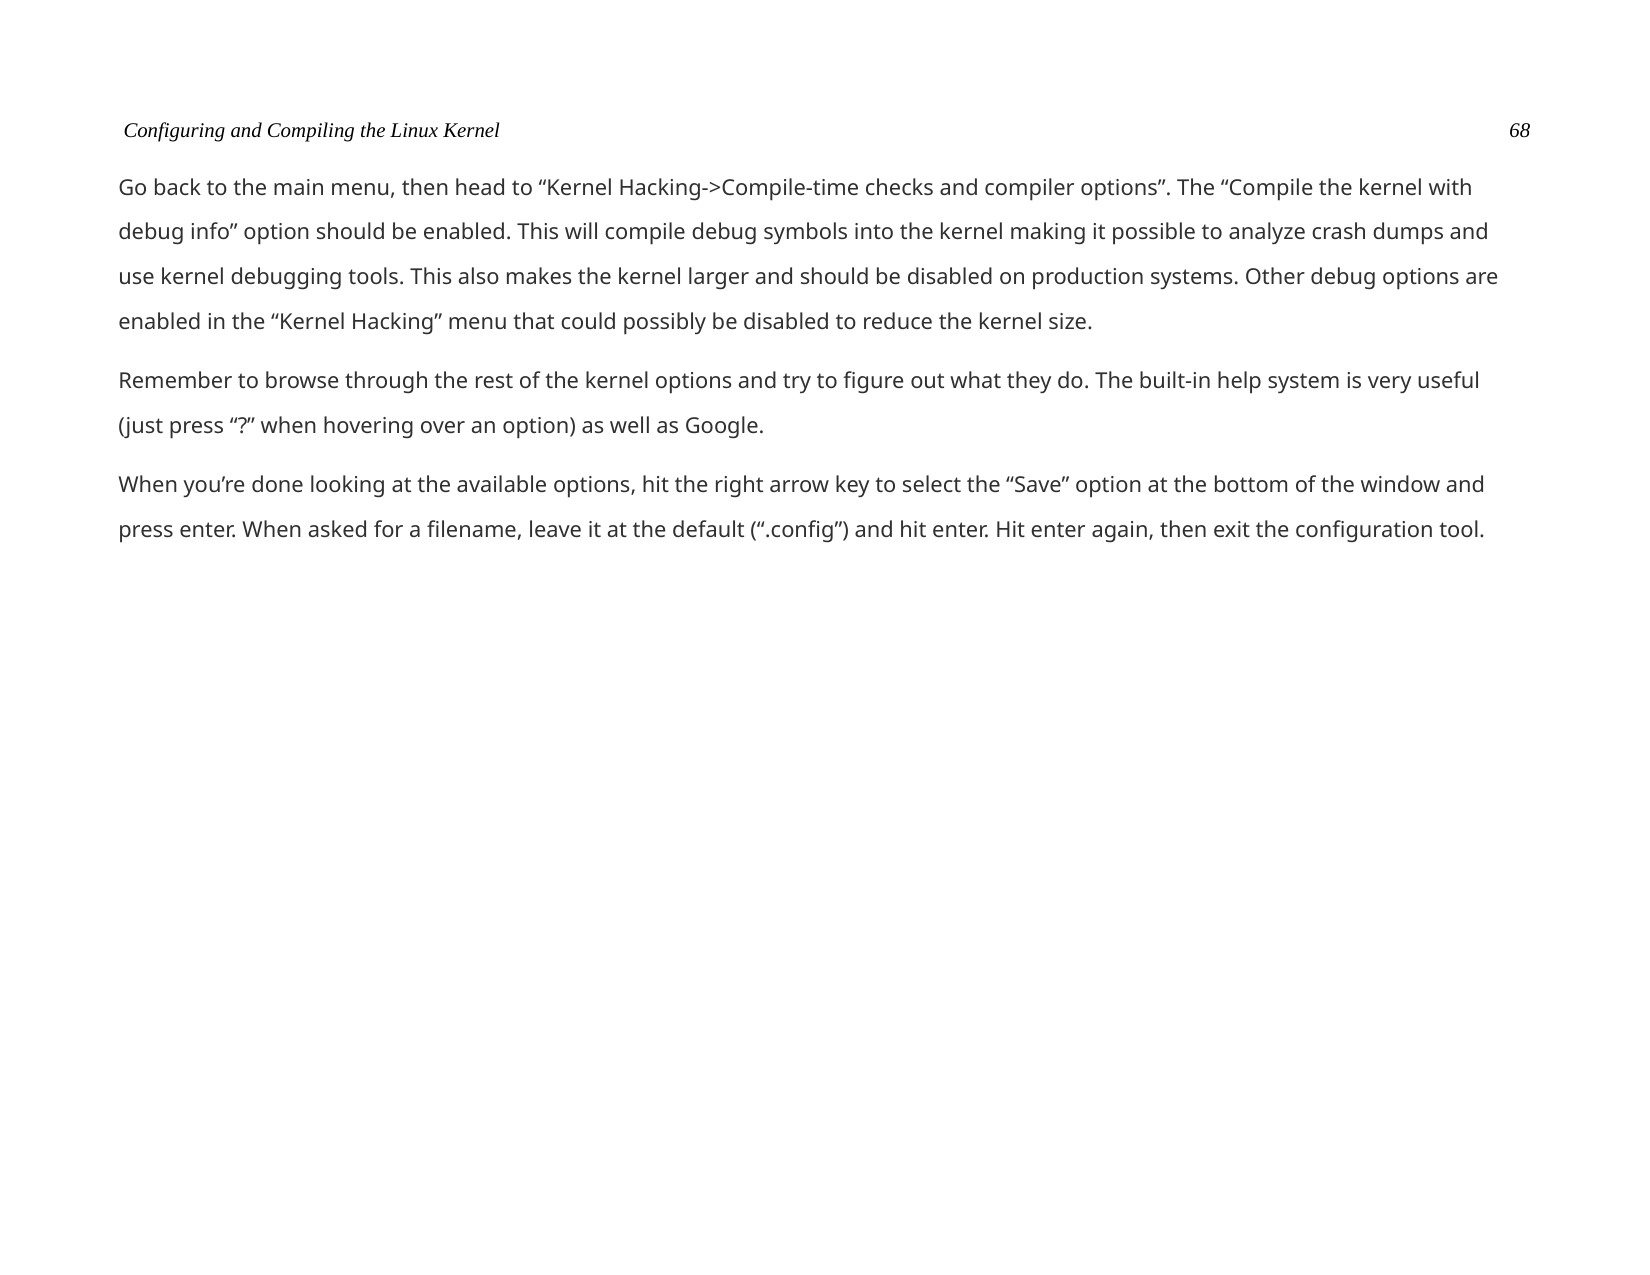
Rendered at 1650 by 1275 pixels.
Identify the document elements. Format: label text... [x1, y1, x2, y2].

text Go back to the main menu, then head to “Kernel Hacking->Compile-time checks and compiler options”. The “Compile the kernel with debug info” option should be enabled. This will compile debug symbols into the kernel making it possible to analyze crash dumps and use kernel debugging tools. This also makes the kernel larger and should be disabled on production systems. Other debug options are enabled in the “Kernel Hacking” menu that could possibly be disabled to reduce the kernel size. [118, 172, 1532, 336]
text Remember to browse through the rest of the kernel options and try to figure out what they do. The built-in help system is very useful (just press “?” when hovering over an option) as well as Google. [118, 365, 1532, 439]
text When you’re done looking at the available options, hit the right arrow key to select the “Save” option at the bottom of the window and press enter. When asked for a filename, leave it at the default (“.config”) and hit enter. Hit enter again, then exit the configuration tool. [118, 469, 1532, 543]
